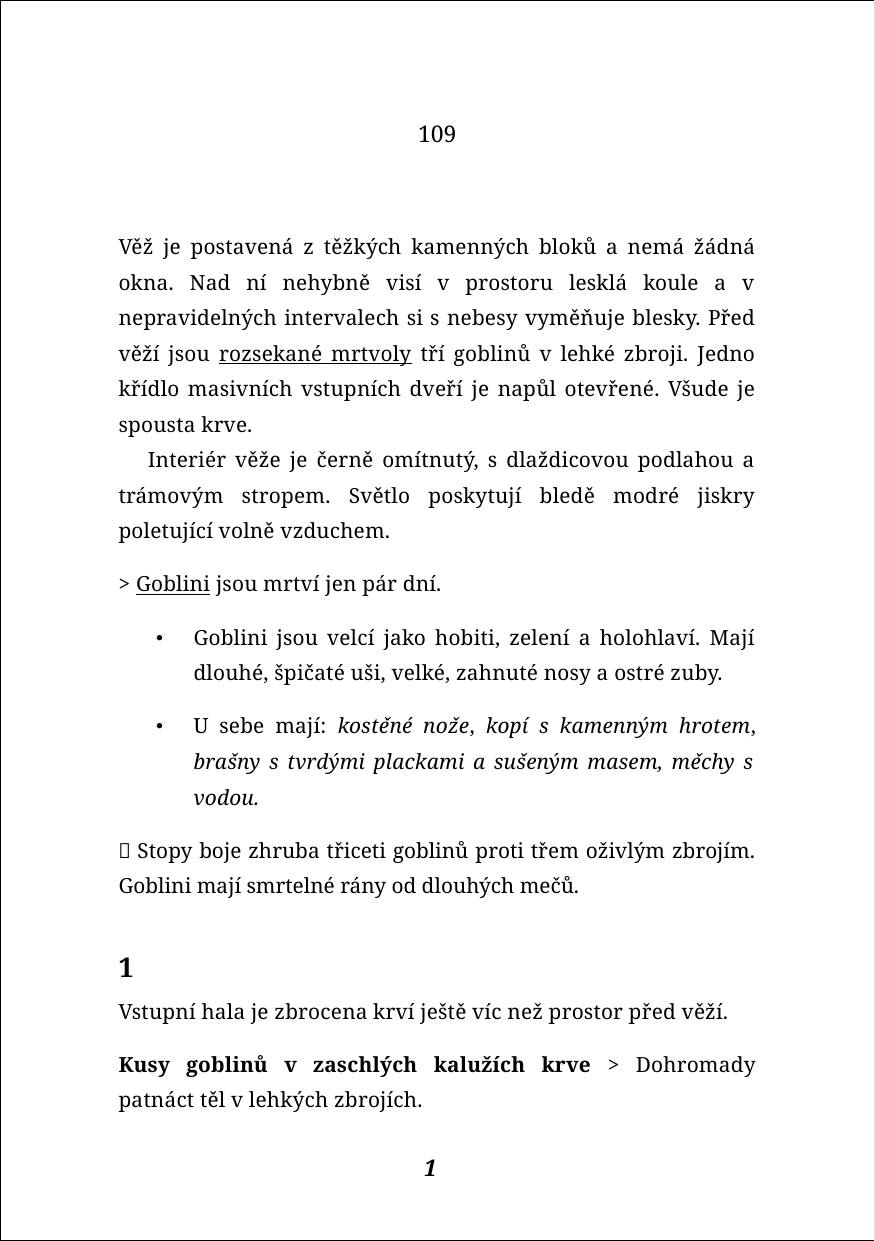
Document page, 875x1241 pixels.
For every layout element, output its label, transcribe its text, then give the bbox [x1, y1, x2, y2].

text Kusy goblinů v zaschlých kalužích krve > Dohromady patnáct těl v lehkých zbrojích. [118, 1050, 756, 1114]
text 👣 Stopy boje zhruba třiceti goblinů proti třem oživlým zbrojím. Goblini mají smrtelné rány od dlouhých mečů. [118, 836, 756, 900]
text Věž je postavená z těžkých kamenných bloků a nemá žádná okna. Nad ní nehybně visí v prostoru lesklá koule a v nepravidelných intervalech si s nebesy vyměňuje blesky. Před věží jsou rozsekané mrtvoly tří goblinů v lehké zbroji. Jedno křídlo masivních vstupních dveří je napůl otevřené. Všude je spousta krve. Interiér věže je černě omítnutý, s dlaždicovou podlahou a trámovým stropem. Světlo poskytují bledě modré jiskry poletující volně vzduchem. [118, 232, 756, 545]
subtitle 1 [118, 948, 756, 985]
list Goblini jsou velcí jako hobiti, zelení a holohlaví. Mají dlouhé, špičaté uši, velké, zahnuté nosy a ostré zuby. [156, 623, 756, 687]
text Vstupní hala je zbrocena krví ještě víc než prostor před věží. [118, 997, 756, 1025]
list U sebe mají: kostěné nože, kopí s kamenným hrotem, brašny s tvrdými plackami a sušeným masem, měchy s vodou. [156, 712, 756, 811]
text > Goblini jsou mrtví jen pár dní. [118, 569, 756, 598]
